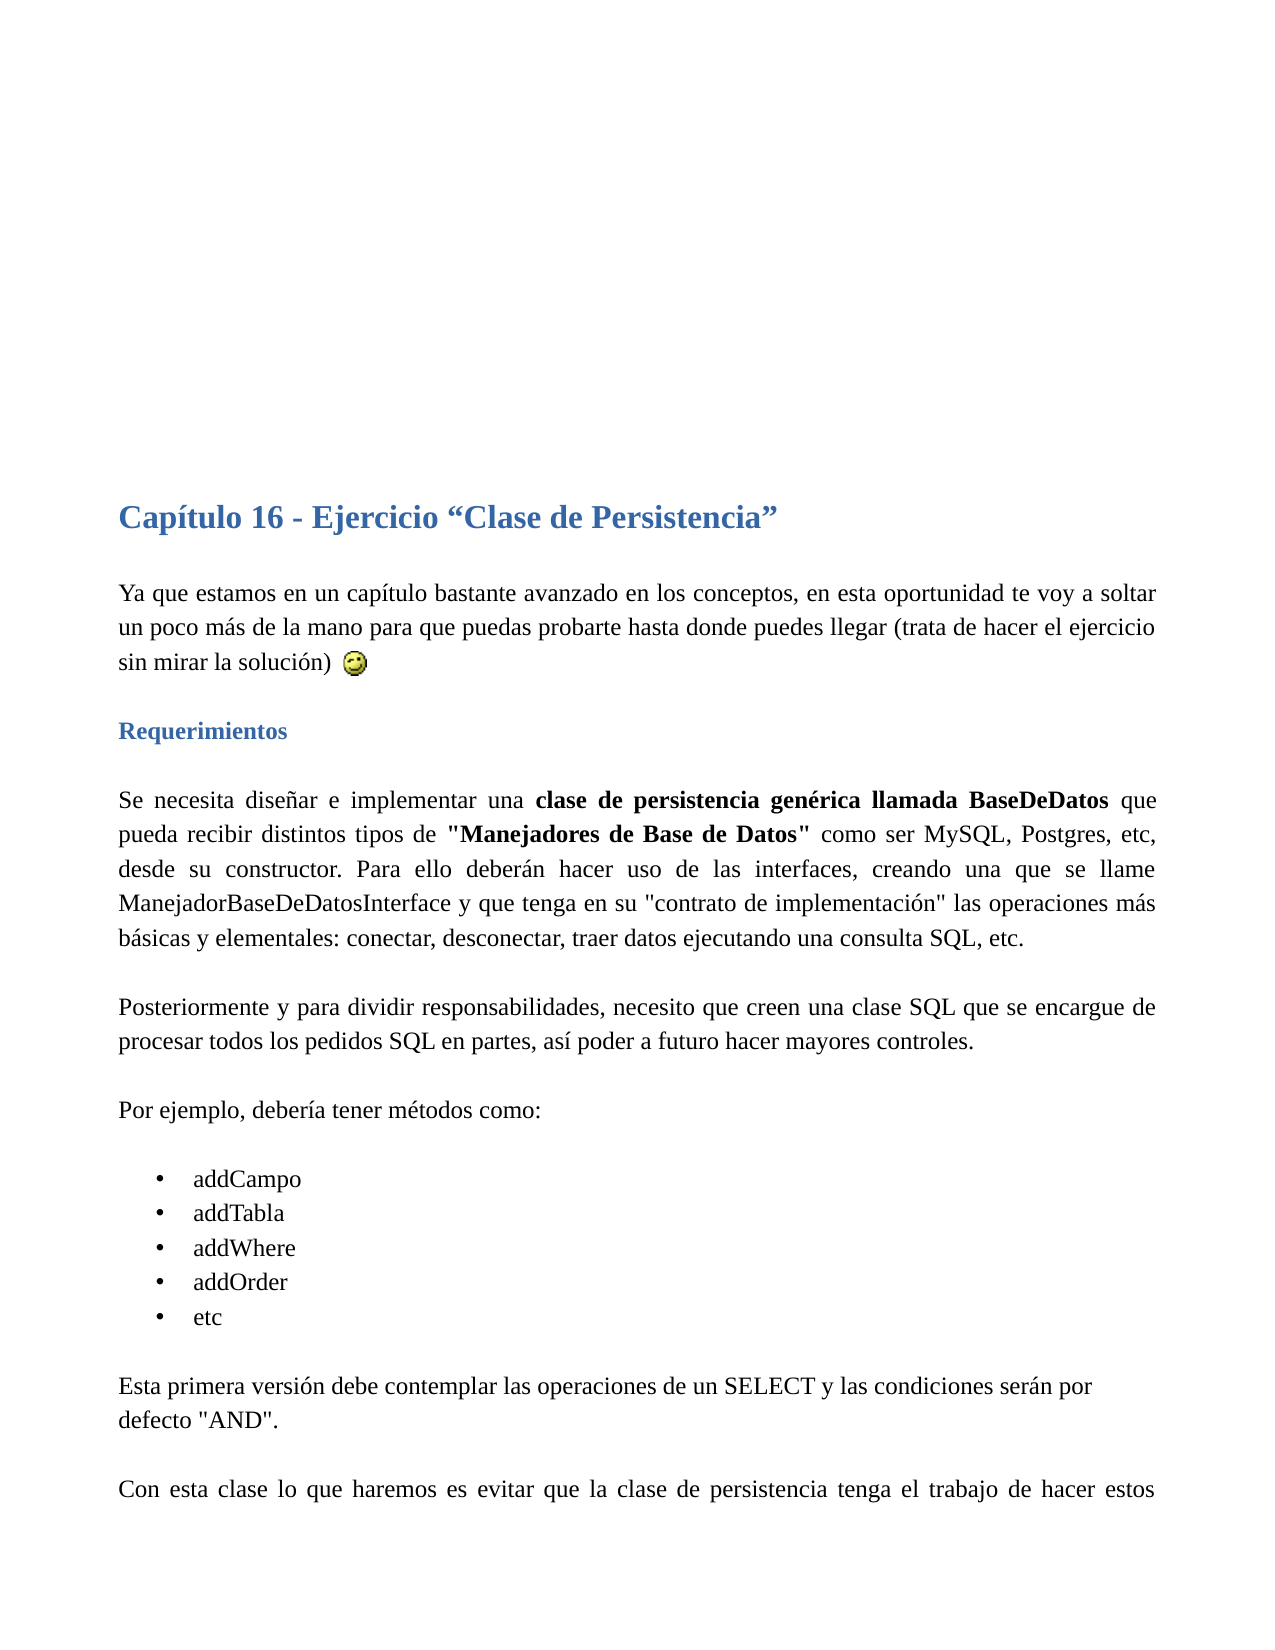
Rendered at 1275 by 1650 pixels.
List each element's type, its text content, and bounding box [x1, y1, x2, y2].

list addCampo [156, 1164, 1157, 1193]
text Con esta clase lo que haremos es evitar que la clase de persistencia tenga el trabajo de hacer estos [118, 1474, 1157, 1503]
text Capítulo 16 - Ejercicio “Clase de Persistencia” [118, 497, 1157, 536]
text Requerimientos [118, 716, 1157, 744]
text Se necesita diseñar e implementar una clase de persistencia genérica llamada BaseDeDatos que pueda recibir distintos tipos de "Manejadores de Base de Datos" como ser MySQL, Postgres, etc, desde su constructor. Para ello deberán hacer uso de las interfaces, creando una que se llame ManejadorBaseDeDatosInterface y que tenga en su "contrato de implementación" las operaciones más básicas y elementales: conectar, desconectar, traer datos ejecutando una consulta SQL, etc. [118, 785, 1157, 951]
text defecto "AND". [118, 1405, 1157, 1434]
list addOrder [156, 1267, 1157, 1296]
list addTabla [156, 1198, 1157, 1227]
picture [343, 651, 367, 676]
text Esta primera versión debe contemplar las operaciones de un SELECT y las condiciones serán por [118, 1371, 1157, 1399]
text Ya que estamos en un capítulo bastante avanzado en los conceptos, en esta oportunidad te voy a soltar un poco más de la mano para que puedas probarte hasta donde puedes llegar (trata de hacer el ejercicio sin mirar la solución) [118, 578, 1157, 676]
list addWhere [156, 1233, 1157, 1262]
text Por ejemplo, debería tener métodos como: [118, 1095, 1157, 1124]
text Posteriormente y para dividir responsabilidades, necesito que creen una clase SQL que se encargue de procesar todos los pedidos SQL en partes, así poder a futuro hacer mayores controles. [118, 992, 1157, 1055]
list etc [156, 1302, 1157, 1331]
